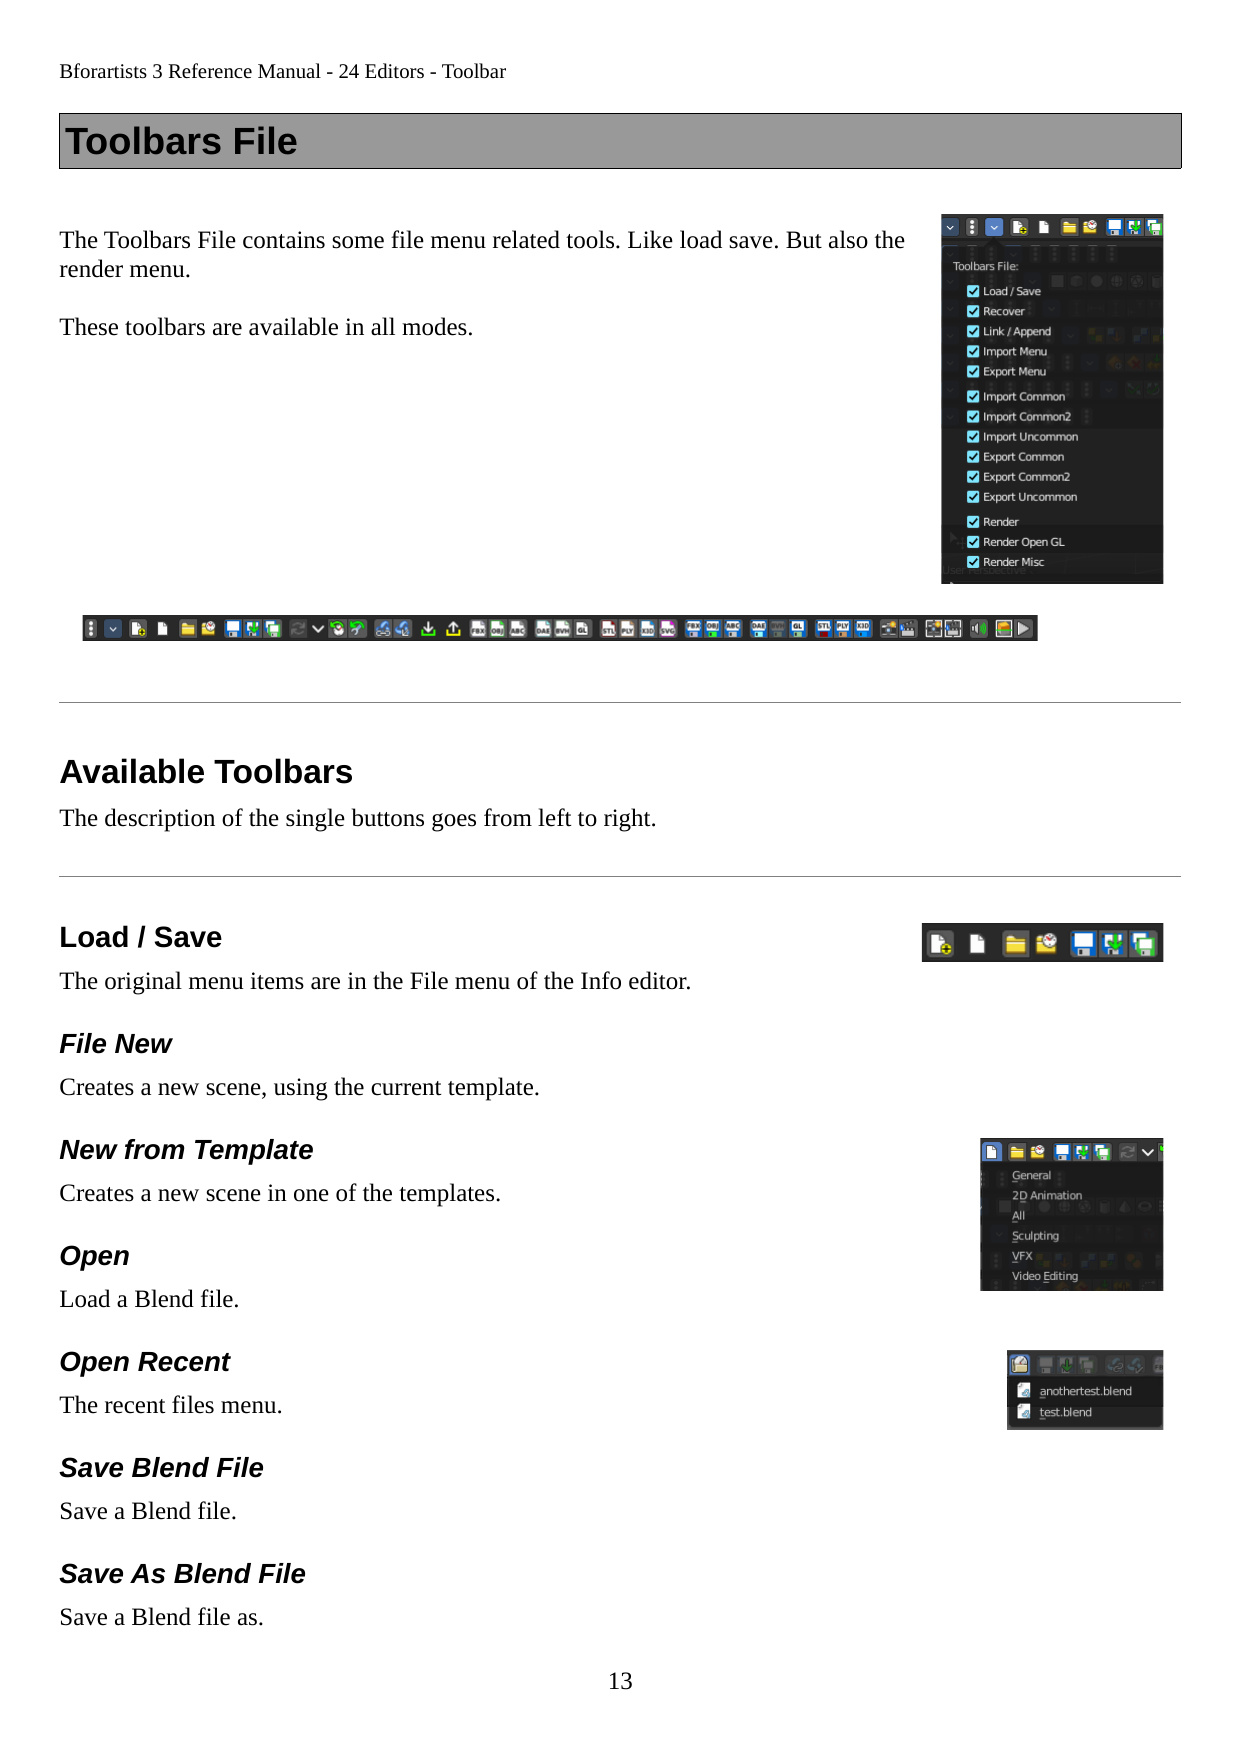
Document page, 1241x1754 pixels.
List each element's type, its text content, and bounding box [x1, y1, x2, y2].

text Load a Blend file. [59, 1284, 1181, 1313]
text The recent files menu. [59, 1390, 1007, 1418]
picture [941, 214, 1164, 584]
picture [1007, 1350, 1164, 1430]
picture [980, 1138, 1164, 1291]
text These toolbars are available in all modes. [59, 312, 941, 340]
table_header Toolbars File [60, 114, 1181, 168]
subtitle Open Recent [59, 1345, 1181, 1377]
subtitle [1164, 1239, 1181, 1271]
subtitle Open [59, 1239, 980, 1271]
text The Toolbars File contains some file menu related tools. Like load save. But also the render menu. [59, 225, 941, 283]
text [1164, 1390, 1181, 1418]
picture [82, 615, 1038, 641]
subtitle Available Toolbars [59, 752, 1181, 791]
subtitle Save Blend File [59, 1451, 1181, 1483]
text The original menu items are in the File menu of the Info editor. [59, 966, 1181, 995]
picture [921, 923, 1164, 962]
subtitle New from Template [59, 1133, 1181, 1165]
text The description of the single buttons goes from left to right. [59, 803, 1181, 832]
subtitle Load / Save [59, 920, 1181, 953]
text Creates a new scene in one of the templates. [59, 1178, 980, 1207]
subtitle Save As Blend File [59, 1557, 1181, 1589]
text Save a Blend file as. [59, 1602, 1181, 1630]
text Save a Blend file. [59, 1496, 1181, 1524]
text Creates a new scene, using the current template. [59, 1072, 1181, 1101]
subtitle File New [59, 1028, 1181, 1059]
